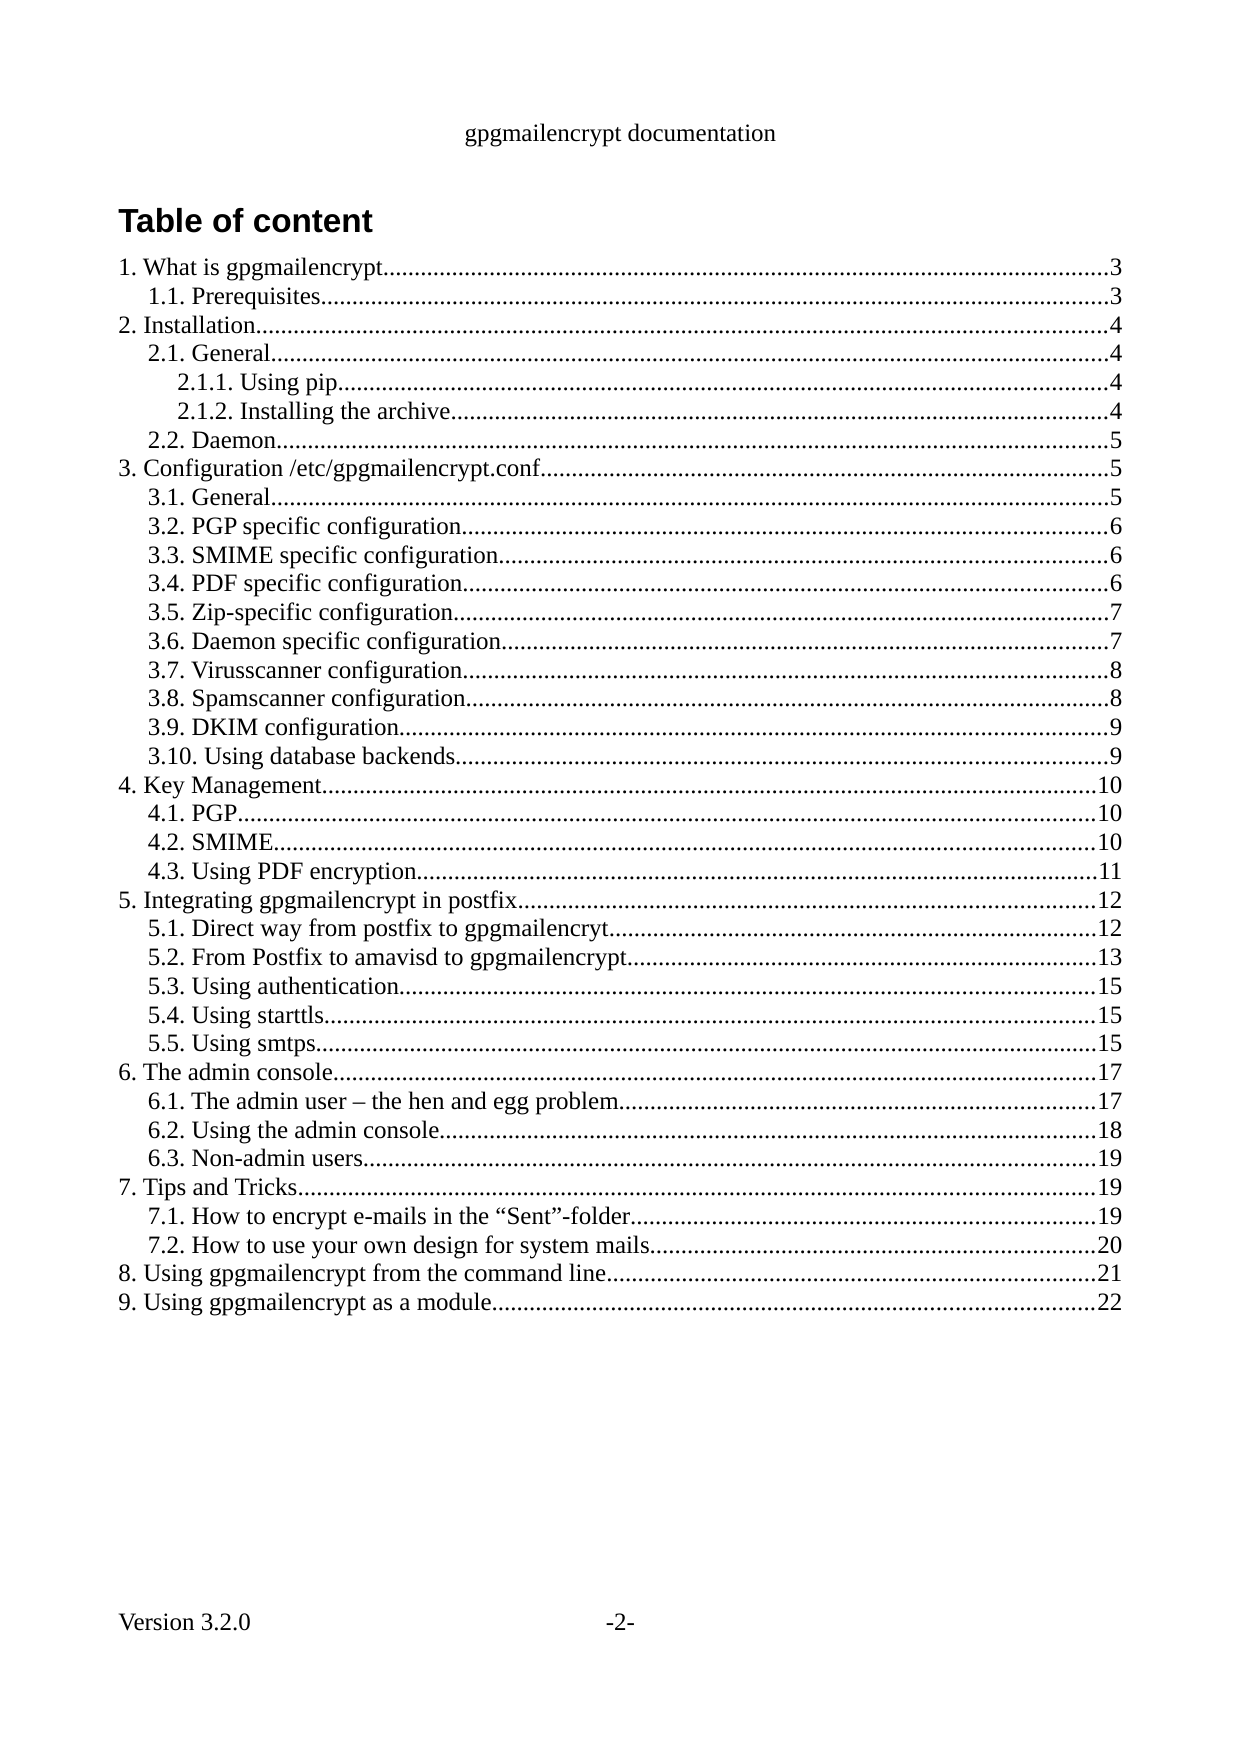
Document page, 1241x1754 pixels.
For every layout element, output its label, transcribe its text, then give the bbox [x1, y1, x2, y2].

text 1.1. Prerequisites 3 [148, 281, 1122, 310]
text 4.1. PGP 10 [148, 798, 1122, 827]
text 6. The admin console 17 [118, 1057, 1122, 1086]
subtitle Table of content [118, 201, 1122, 240]
text 7.1. How to encrypt e-mails in the “Sent”-folder 19 [148, 1201, 1122, 1230]
text 1. What is gpgmailencrypt 3 [118, 252, 1122, 281]
text 3.5. Zip-specific configuration 7 [148, 597, 1122, 626]
text 3.3. SMIME specific configuration 6 [148, 540, 1122, 568]
text 4.2. SMIME 10 [148, 827, 1122, 856]
text 3.10. Using database backends 9 [148, 741, 1122, 770]
text 3.8. Spamscanner configuration 8 [148, 683, 1122, 712]
text 3.7. Virusscanner configuration 8 [148, 655, 1122, 683]
text 7. Tips and Tricks 19 [118, 1172, 1122, 1201]
text 5.2. From Postfix to amavisd to gpgmailencrypt 13 [148, 942, 1122, 971]
text 5.3. Using authentication 15 [148, 971, 1122, 1000]
text 3.4. PDF specific configuration 6 [148, 568, 1122, 597]
text 8. Using gpgmailencrypt from the command line 21 [118, 1258, 1122, 1287]
text 3.6. Daemon specific configuration 7 [148, 626, 1122, 655]
text 2.1. General 4 [148, 338, 1122, 367]
text 5.5. Using smtps 15 [148, 1028, 1122, 1057]
text 2. Installation 4 [118, 310, 1122, 338]
text 5.4. Using starttls 15 [148, 1000, 1122, 1028]
text 3.9. DKIM configuration 9 [148, 712, 1122, 741]
text 3. Configuration /etc/gpgmailencrypt.conf 5 [118, 453, 1122, 482]
text 6.2. Using the admin console 18 [148, 1115, 1122, 1143]
text 9. Using gpgmailencrypt as a module 22 [118, 1287, 1122, 1316]
text 6.1. The admin user – the hen and egg problem 17 [148, 1086, 1122, 1115]
text 5. Integrating gpgmailencrypt in postfix 12 [118, 885, 1122, 913]
text 7.2. How to use your own design for system mails 20 [148, 1230, 1122, 1258]
text 3.2. PGP specific configuration 6 [148, 511, 1122, 540]
text 3.1. General 5 [148, 482, 1122, 511]
text 2.2. Daemon 5 [148, 425, 1122, 453]
text 2.1.2. Installing the archive 4 [177, 396, 1122, 425]
text 5.1. Direct way from postfix to gpgmailencryt 12 [148, 913, 1122, 942]
text 6.3. Non-admin users 19 [148, 1143, 1122, 1172]
text 4.3. Using PDF encryption 11 [148, 856, 1122, 885]
text 4. Key Management 10 [118, 770, 1122, 798]
text 2.1.1. Using pip 4 [177, 367, 1122, 396]
